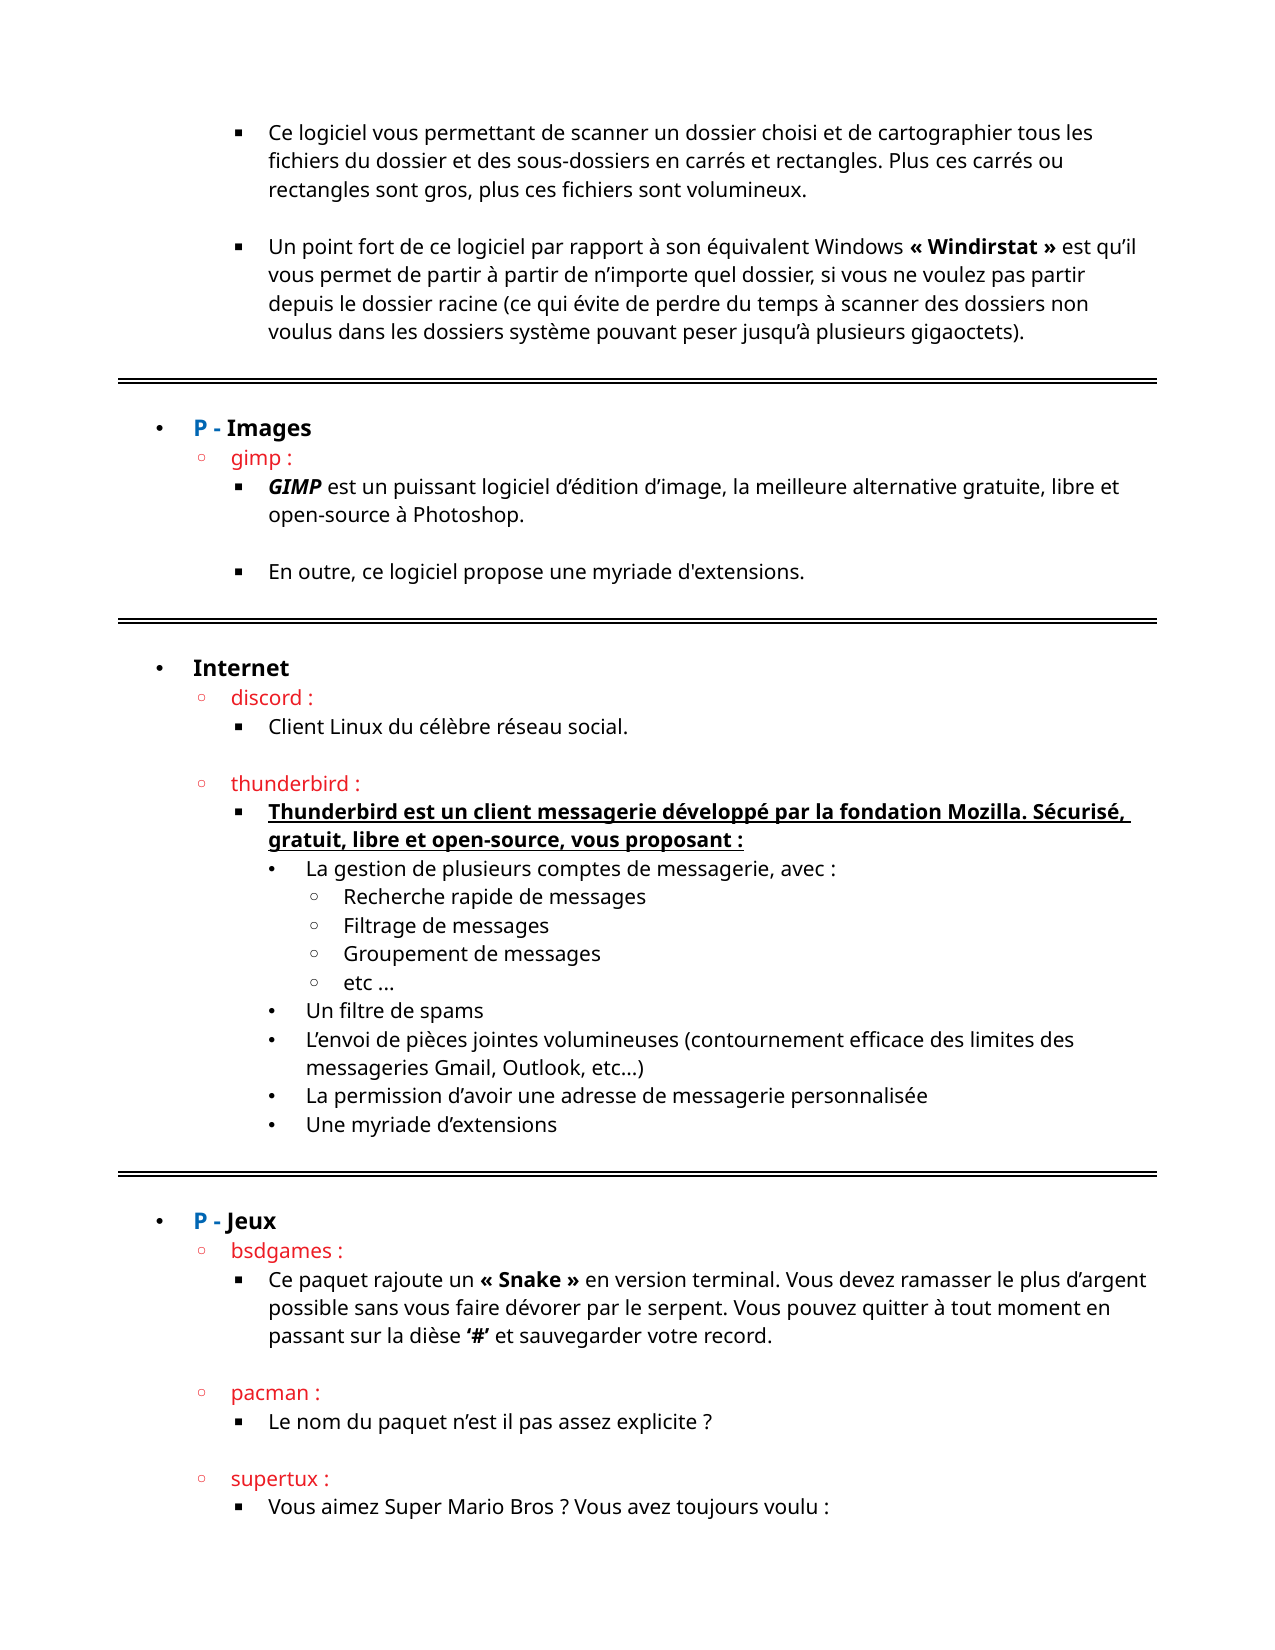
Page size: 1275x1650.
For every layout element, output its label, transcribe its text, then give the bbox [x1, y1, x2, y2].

list Internet [156, 652, 1157, 683]
list Ce logiciel vous permettant de scanner un dossier choisi et de cartographier tous les fichiers du dossier et des sous-dossiers en carrés et rectangles. Plus ces carrés ou rectangles sont gros, plus ces fichiers sont volumineux. [231, 118, 1157, 203]
list bsdgames : [193, 1236, 1157, 1265]
list Le nom du paquet n’est il pas assez explicite ? [231, 1407, 1157, 1435]
list Une myriade d’extensions [268, 1110, 1157, 1138]
list thunderbird : [193, 769, 1157, 797]
list La permission d’avoir une adresse de messagerie personnalisée [268, 1082, 1157, 1110]
list Filtrage de messages [306, 911, 1157, 939]
list En outre, ce logiciel propose une myriade d'extensions. [231, 557, 1157, 586]
list P - Images [156, 412, 1157, 443]
list Thunderbird est un client messagerie développé par la fondation Mozilla. Sécurisé, gratuit, libre et open-source, vous proposant : [231, 797, 1157, 854]
list Un filtre de spams [268, 996, 1157, 1025]
list pacman : [193, 1378, 1157, 1407]
list gimp : [193, 443, 1157, 472]
list Groupement de messages [306, 939, 1157, 968]
list L’envoi de pièces jointes volumineuses (contournement efficace des limites des messageries Gmail, Outlook, etc...) [268, 1025, 1157, 1082]
list P - Jeux [156, 1205, 1157, 1236]
list Recherche rapide de messages [306, 882, 1157, 911]
list supertux : [193, 1464, 1157, 1492]
list GIMP est un puissant logiciel d’édition d’image, la meilleure alternative gratuite, libre et open-source à Photoshop. [231, 472, 1157, 529]
list etc ... [306, 968, 1157, 996]
list La gestion de plusieurs comptes de messagerie, avec : [268, 854, 1157, 882]
list Client Linux du célèbre réseau social. [231, 712, 1157, 740]
list Vous aimez Super Mario Bros ? Vous avez toujours voulu : [231, 1492, 1157, 1521]
list Un point fort de ce logiciel par rapport à son équivalent Windows « Windirstat » est qu’il vous permet de partir à partir de n’importe quel dossier, si vous ne voulez pas partir depuis le dossier racine (ce qui évite de perdre du temps à scanner des dossiers non voulus dans les dossiers système pouvant peser jusqu’à plusieurs gigaoctets). [231, 232, 1157, 346]
list Ce paquet rajoute un « Snake » en version terminal. Vous devez ramasser le plus d’argent possible sans vous faire dévorer par le serpent. Vous pouvez quitter à tout moment en passant sur la dièse ‘#’ et sauvegarder votre record. [231, 1265, 1157, 1350]
list discord : [193, 683, 1157, 712]
